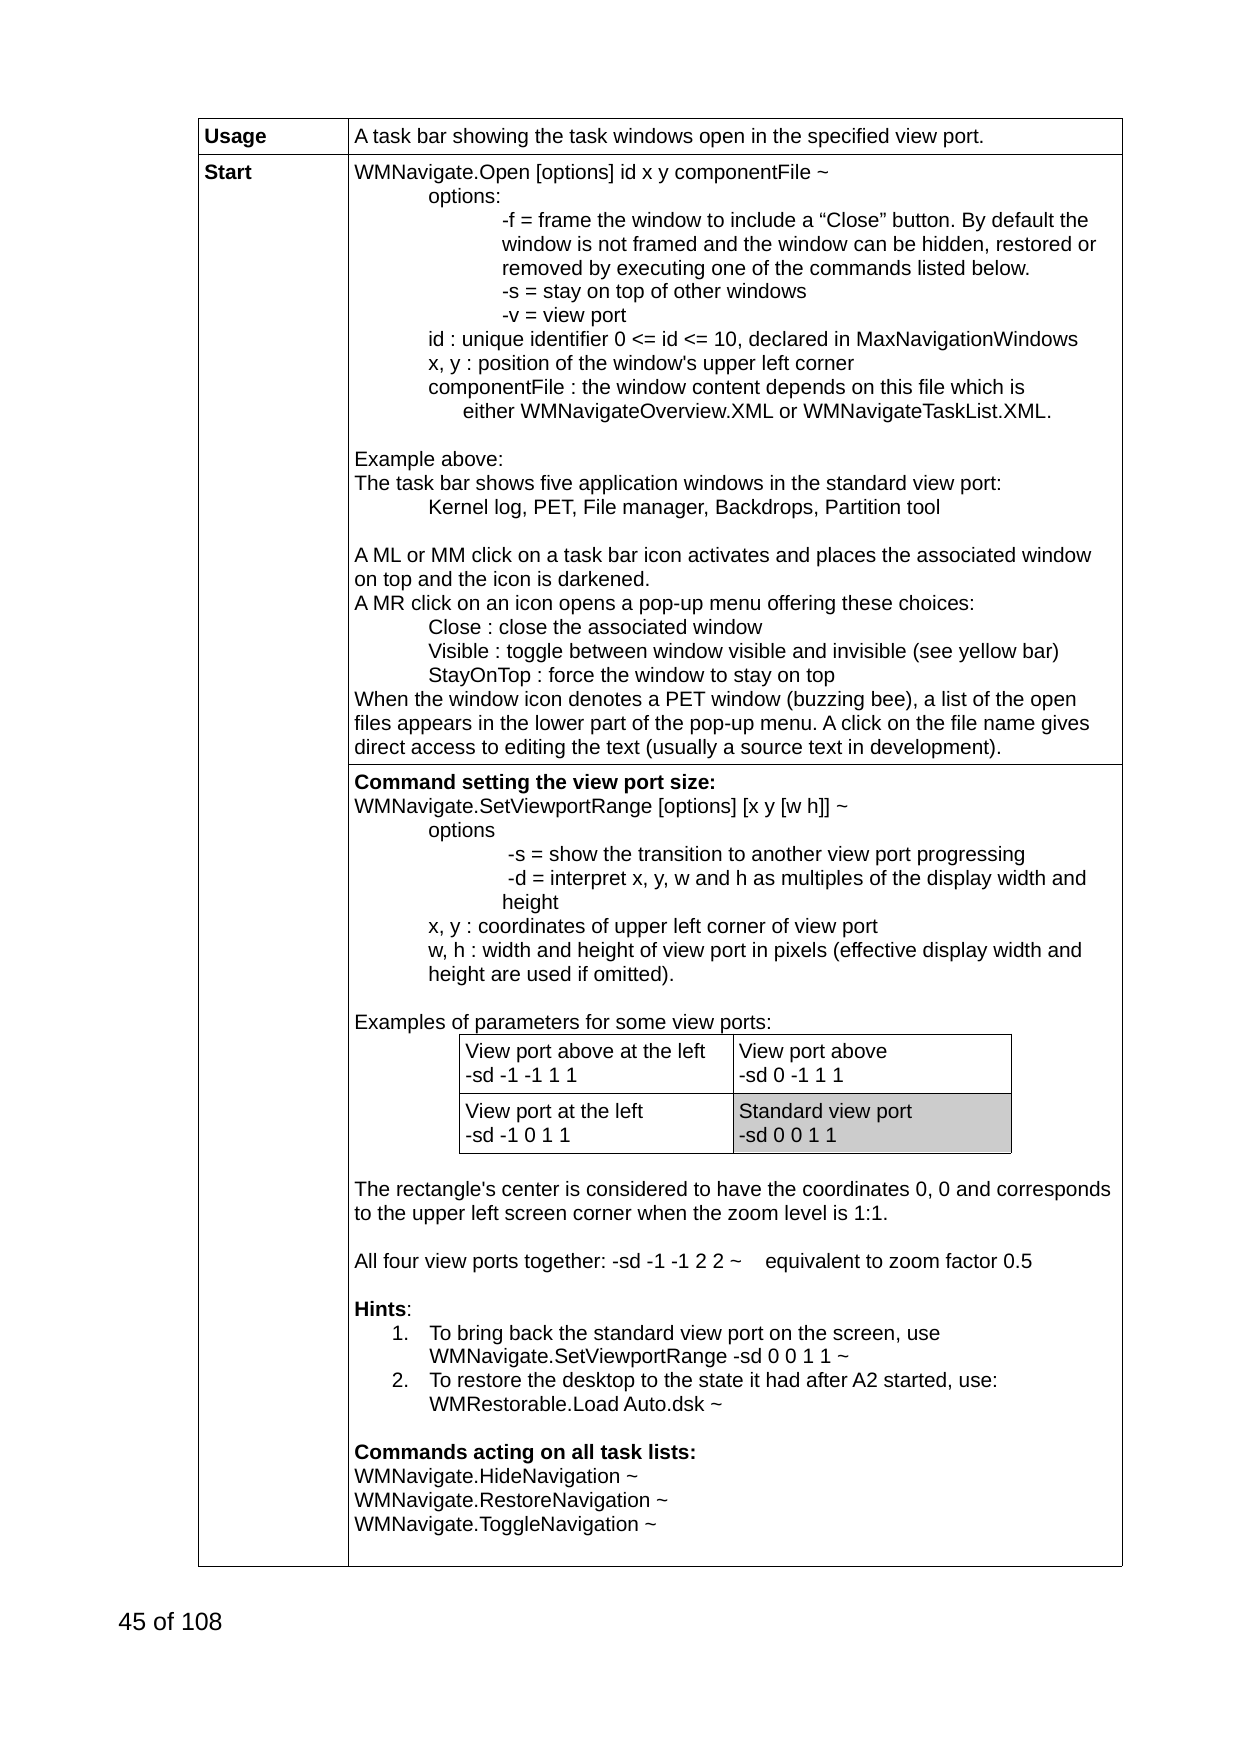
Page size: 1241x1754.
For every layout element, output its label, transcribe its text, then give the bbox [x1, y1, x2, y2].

table_header Usage [199, 119, 348, 154]
table_cell Command setting the view port size: WMNavigate.SetViewportRange [options] [x y [w h]] ~ options -s = show the transition to another view port progressing -d = interpret x, y, w and h as multiples of the display width and height x, y : coordinates of upper left corner of view port w, h : width and height of view port in pixels (effective display width and height are used if omitted). Examples of parameters for some view ports: The rectangle's center is considered to have the coordinates 0, 0 and corresponds to the upper left screen corner when the zoom level is 1:1. All four view ports together: -sd -1 -1 2 2 ~ equivalent to zoom factor 0.5 Hints: To bring back the standard view port on the screen, use WMNavigate.SetViewportRange -sd 0 0 1 1 ~ To restore the desktop to the state it had after A2 started, use: WMRestorable.Load Auto.dsk ~ Commands acting on all task lists: WMNavigate.HideNavigation ~ WMNavigate.RestoreNavigation ~ WMNavigate.ToggleNavigation ~ [349, 765, 1122, 1566]
table_cell Standard view port -sd 0 0 1 1 [734, 1094, 1011, 1152]
table_header View port above -sd 0 -1 1 1 [734, 1035, 1011, 1093]
table_cell Start [199, 155, 348, 1566]
table_cell View port at the left -sd -1 0 1 1 [460, 1094, 733, 1152]
table_cell WMNavigate.Open [options] id x y componentFile ~ options: -f = frame the window to include a “Close” button. By default the window is not framed and the window can be hidden, restored or removed by executing one of the commands listed below. -s = stay on top of other windows -v = view port id : unique identifier 0 <= id <= 10, declared in MaxNavigationWindows x, y : position of the window's upper left corner componentFile : the window content depends on this file which is either WMNavigateOverview.XML or WMNavigateTaskList.XML. Example above: The task bar shows five application windows in the standard view port: Kernel log, PET, File manager, Backdrops, Partition tool A ML or MM click on a task bar icon activates and places the associated window on top and the icon is darkened. A MR click on an icon opens a pop-up menu offering these choices: Close : close the associated window Visible : toggle between window visible and invisible (see yellow bar) StayOnTop : force the window to stay on top When the window icon denotes a PET window (buzzing bee), a list of the open files appears in the lower part of the pop-up menu. A click on the file name gives direct access to editing the text (usually a source text in development). [349, 155, 1122, 764]
table_header A task bar showing the task windows open in the specified view port. [349, 119, 1122, 154]
table_header View port above at the left -sd -1 -1 1 1 [460, 1035, 733, 1093]
